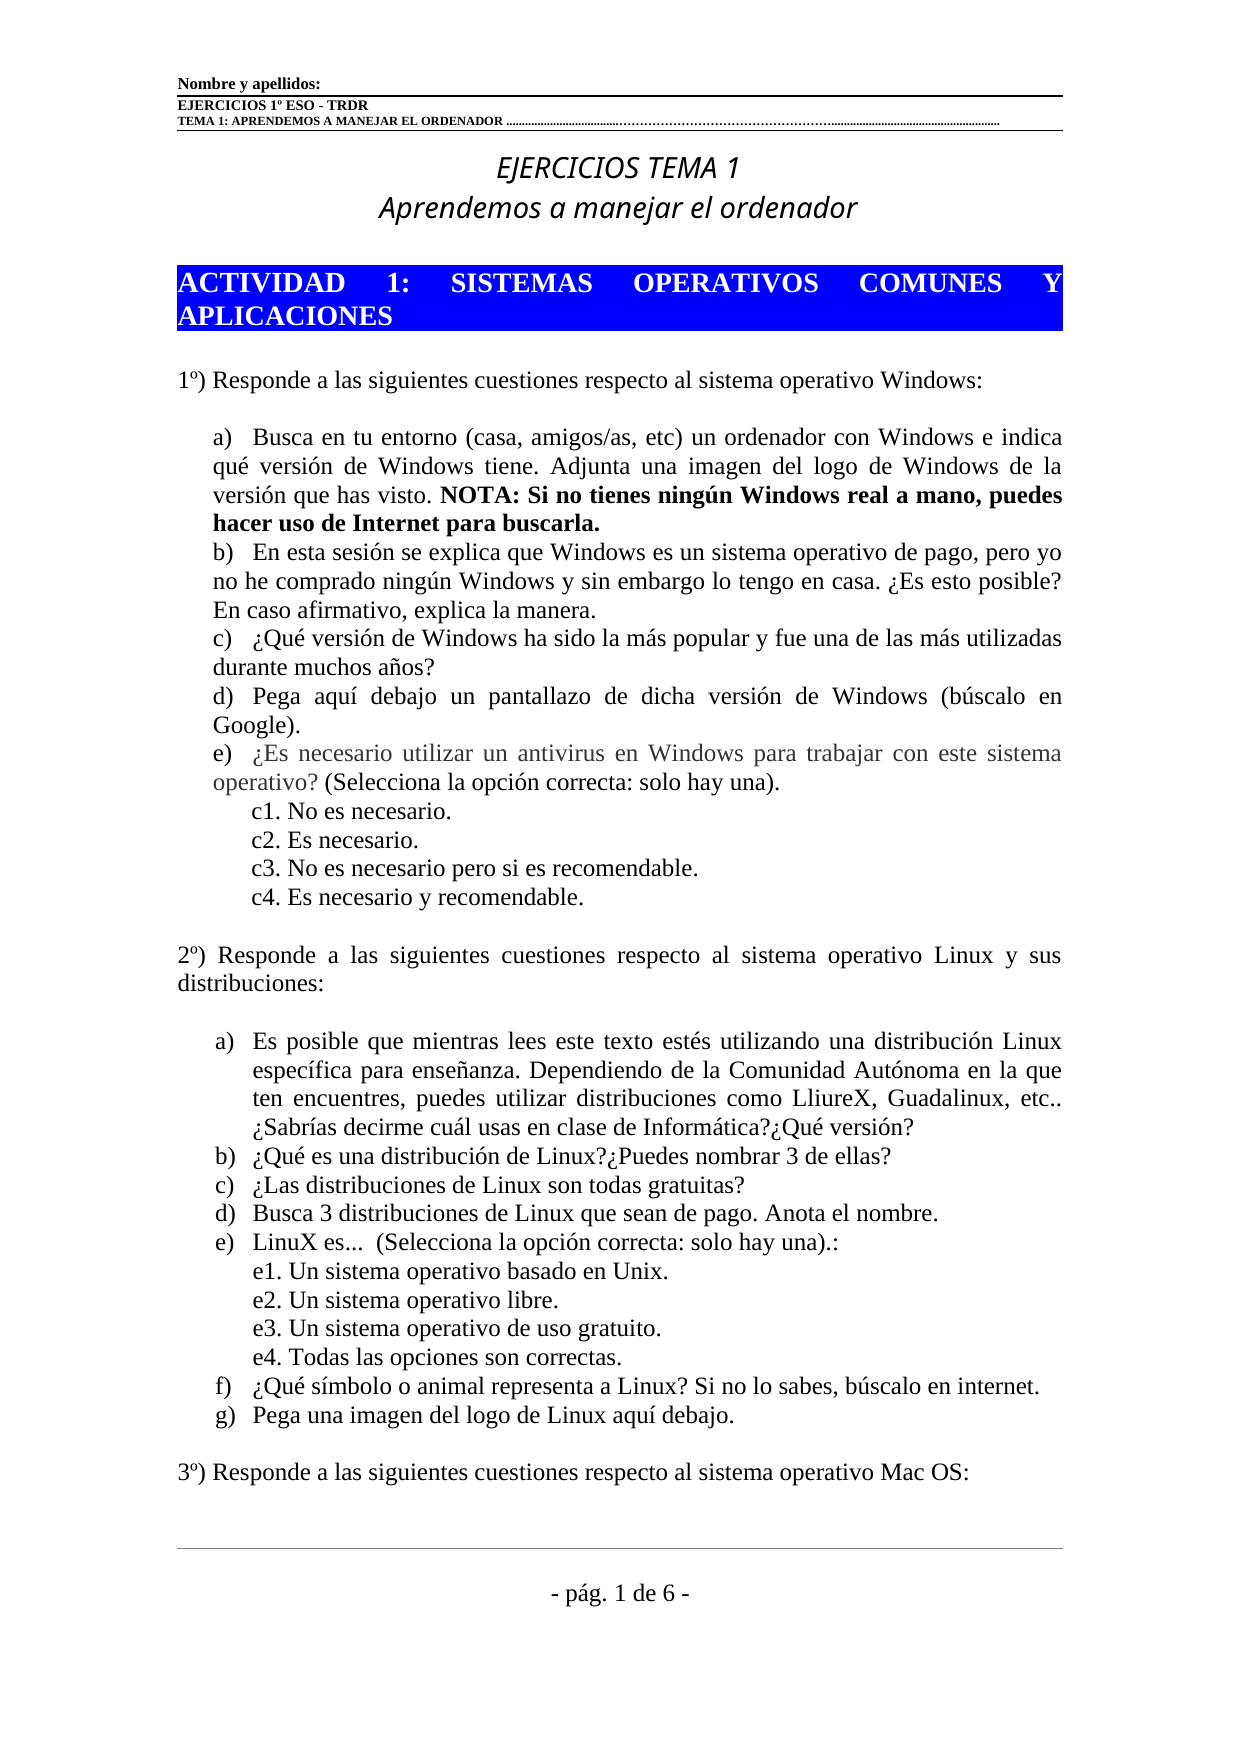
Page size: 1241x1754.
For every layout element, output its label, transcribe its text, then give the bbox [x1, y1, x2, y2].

text EJERCICIOS TEMA 1 [177, 148, 1063, 187]
text c1. No es necesario. [251, 796, 1063, 825]
text Aprendemos a manejar el ordenador [177, 187, 1063, 227]
text c2. Es necesario. [251, 825, 1063, 853]
list e3. Un sistema operativo de uso gratuito. [215, 1313, 1063, 1342]
list ¿Es necesario utilizar un antivirus en Windows para trabajar con este sistema operativo? (Selecciona la opción correcta: solo hay una). [213, 738, 1063, 796]
list En esta sesión se explica que Windows es un sistema operativo de pago, pero yo no he comprado ningún Windows y sin embargo lo tengo en casa. ¿Es esto posible? En caso afirmativo, explica la manera. [213, 537, 1063, 623]
list Pega aquí debajo un pantallazo de dicha versión de Windows (búscalo en Google). [213, 681, 1063, 738]
list Es posible que mientras lees este texto estés utilizando una distribución Linux específica para enseñanza. Dependiendo de la Comunidad Autónoma en la que ten encuentres, puedes utilizar distribuciones como LliureX, Guadalinux, etc.. ¿Sabrías decirme cuál usas en clase de Informática?¿Qué versión? [215, 1026, 1063, 1141]
list Pega una imagen del logo de Linux aquí debajo. [215, 1400, 1063, 1428]
text c4. Es necesario y recomendable. [251, 882, 1063, 911]
list ACTIVIDAD 1: SISTEMAS OPERATIVOS COMUNES Y APLICACIONES [177, 265, 1063, 331]
text 1º) Responde a las siguientes cuestiones respecto al sistema operativo Windows: [177, 365, 1063, 393]
list ¿Qué es una distribución de Linux?¿Puedes nombrar 3 de ellas? [215, 1141, 1063, 1170]
list ¿Qué versión de Windows ha sido la más popular y fue una de las más utilizadas durante muchos años? [213, 623, 1063, 681]
list Busca en tu entorno (casa, amigos/as, etc) un ordenador con Windows e indica qué versión de Windows tiene. Adjunta una imagen del logo de Windows de la versión que has visto. NOTA: Si no tienes ningún Windows real a mano, puedes hacer uso de Internet para buscarla. [213, 422, 1063, 537]
text 2º) Responde a las siguientes cuestiones respecto al sistema operativo Linux y sus distribuciones: [177, 940, 1063, 997]
text 3º) Responde a las siguientes cuestiones respecto al sistema operativo Mac OS: [177, 1457, 1063, 1486]
list ¿Qué símbolo o animal representa a Linux? Si no lo sabes, búscalo en internet. [215, 1371, 1063, 1400]
list Busca 3 distribuciones de Linux que sean de pago. Anota el nombre. [215, 1198, 1063, 1227]
list e2. Un sistema operativo libre. [215, 1285, 1063, 1313]
list LinuX es... (Selecciona la opción correcta: solo hay una).: [215, 1227, 1063, 1256]
list ¿Las distribuciones de Linux son todas gratuitas? [215, 1170, 1063, 1198]
text c3. No es necesario pero si es recomendable. [251, 853, 1063, 882]
list e1. Un sistema operativo basado en Unix. [215, 1256, 1063, 1285]
list e4. Todas las opciones son correctas. [215, 1342, 1063, 1371]
